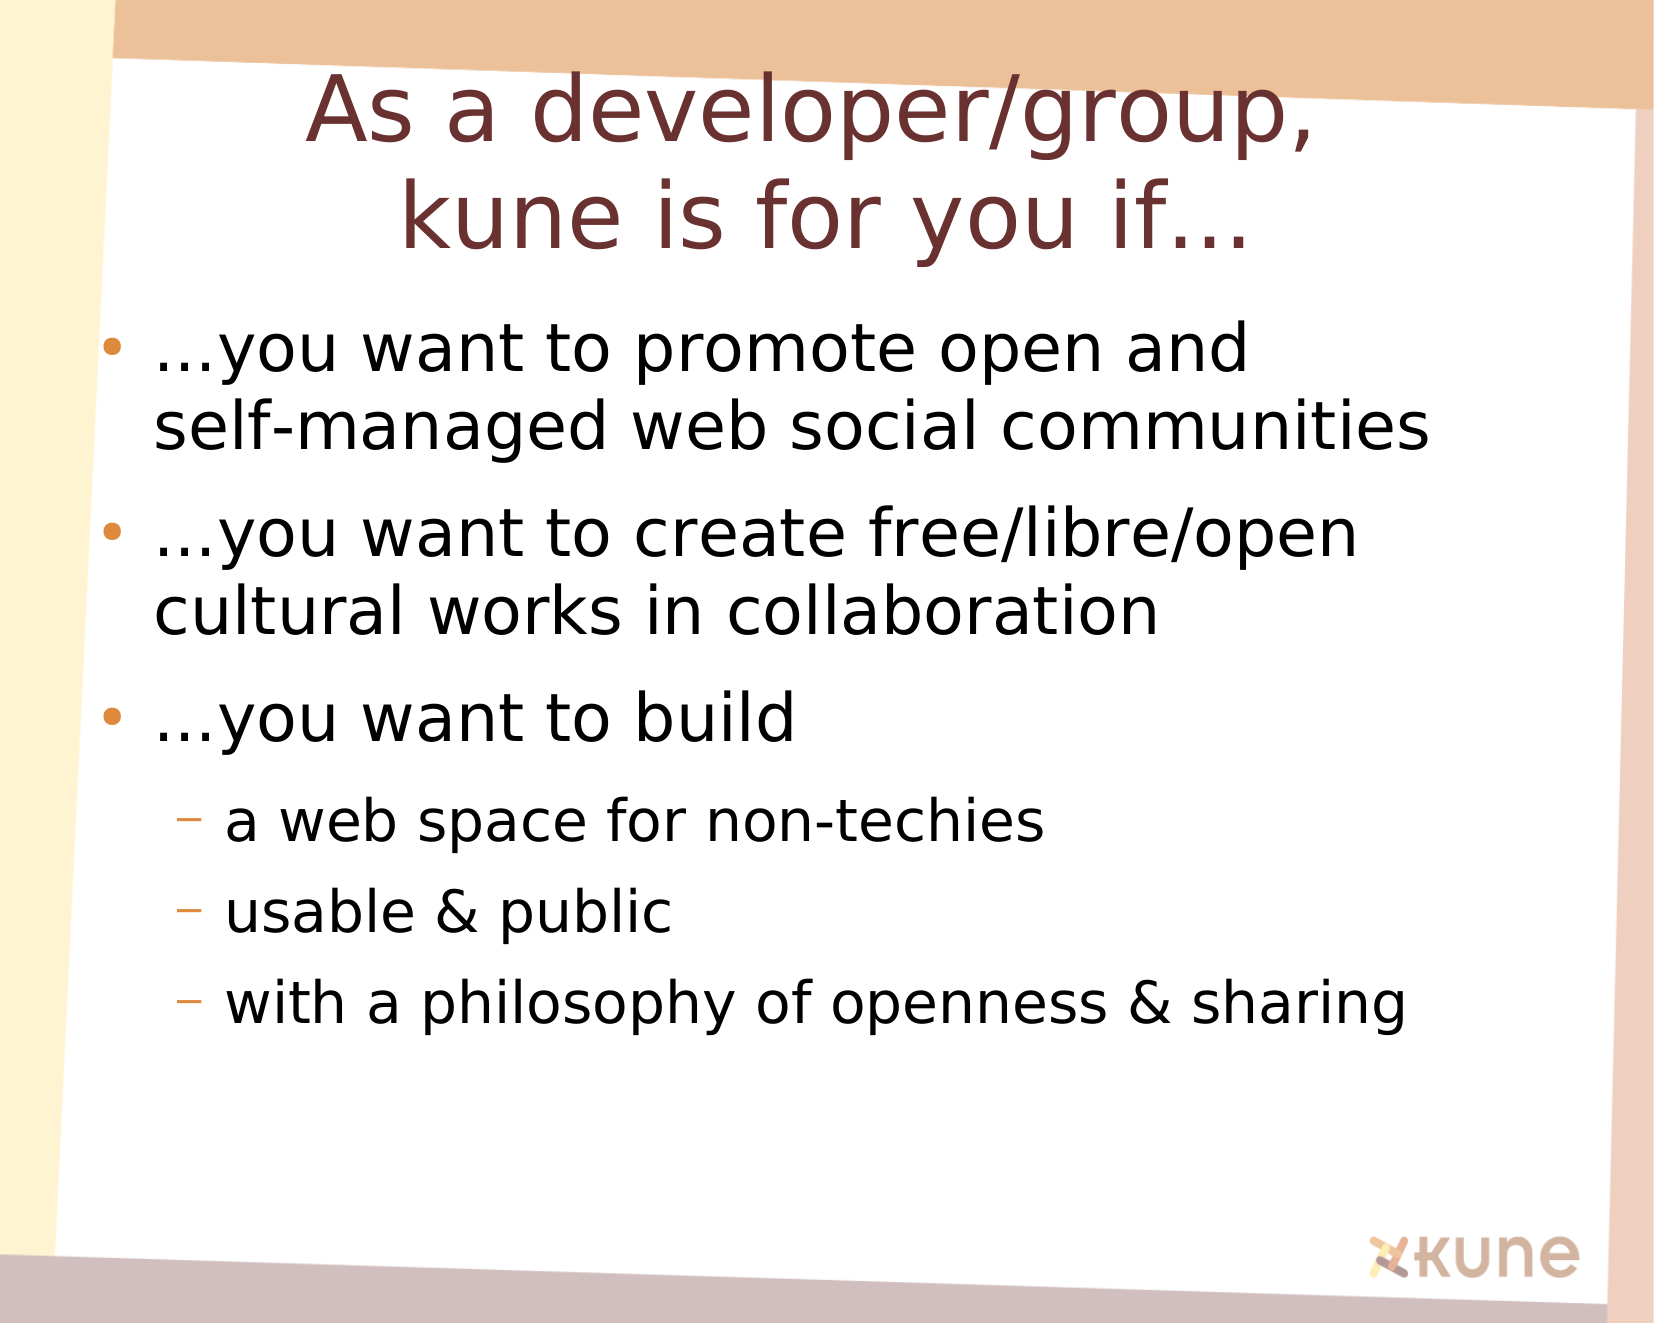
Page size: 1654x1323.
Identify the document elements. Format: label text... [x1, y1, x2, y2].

picture [0, 0, 1654, 1323]
list ...you want to promote open and self-managed web social communities ...you want to create free/libre/open cultural works in collaboration ...you want to build a web space for non-techies usable & public with a philosophy of openness & sharing [82, 309, 1571, 1167]
title As a developer/group, kune is for you if... [82, 48, 1571, 278]
